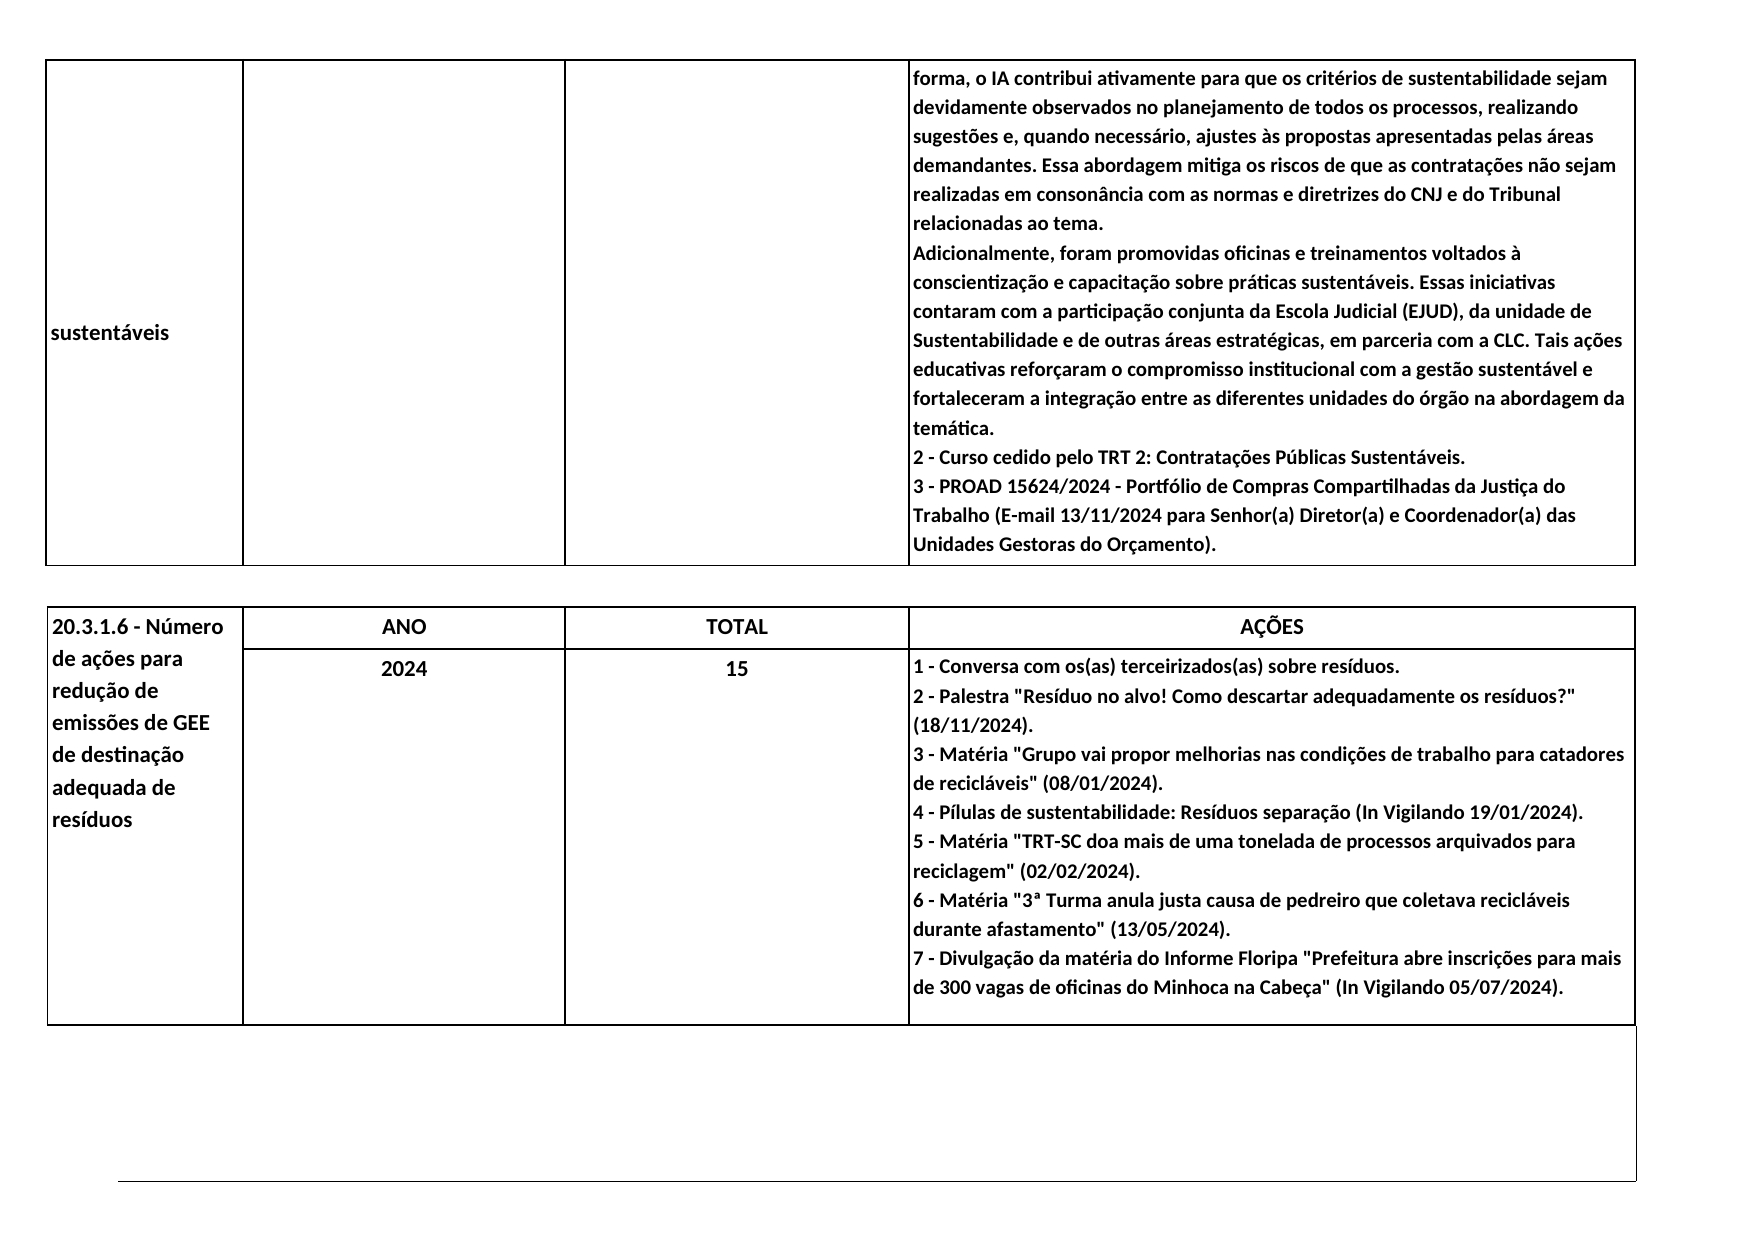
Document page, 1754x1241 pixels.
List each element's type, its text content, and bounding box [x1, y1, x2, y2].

table_cell [244, 61, 564, 565]
table_cell 15 [566, 650, 908, 1024]
table_header sustentáveis [47, 61, 242, 565]
table_header ANO [244, 608, 564, 648]
table_cell 1 - Conversa com os(as) terceirizados(as) sobre resíduos. 2 - Palestra "Resíduo no alvo! Como descartar adequadamente os resíduos?" (18/11/2024). 3 - Matéria "Grupo vai propor melhorias nas condições de trabalho para catadores de recicláveis" (08/01/2024). 4 - Pílulas de sustentabilidade: Resíduos separação (In Vigilando 19/01/2024). 5 - Matéria "TRT-SC doa mais de uma tonelada de processos arquivados para reciclagem" (02/02/2024). 6 - Matéria "3ª Turma anula justa causa de pedreiro que coletava recicláveis durante afastamento" (13/05/2024). 7 - Divulgação da matéria do Informe Floripa "Prefeitura abre inscrições para mais de 300 vagas de oficinas do Minhoca na Cabeça" (In Vigilando 05/07/2024). [910, 650, 1634, 1024]
table_cell forma, o IA contribui ativamente para que os critérios de sustentabilidade sejam devidamente observados no planejamento de todos os processos, realizando sugestões e, quando necessário, ajustes às propostas apresentadas pelas áreas demandantes. Essa abordagem mitiga os riscos de que as contratações não sejam realizadas em consonância com as normas e diretrizes do CNJ e do Tribunal relacionadas ao tema. Adicionalmente, foram promovidas oficinas e treinamentos voltados à conscientização e capacitação sobre práticas sustentáveis. Essas iniciativas contaram com a participação conjunta da Escola Judicial (EJUD), da unidade de Sustentabilidade e de outras áreas estratégicas, em parceria com a CLC. Tais ações educativas reforçaram o compromisso institucional com a gestão sustentável e fortaleceram a integração entre as diferentes unidades do órgão na abordagem da temática. 2 - Curso cedido pelo TRT 2: Contratações Públicas Sustentáveis. 3 - PROAD 15624/2024 - Portfólio de Compras Compartilhadas da Justiça do Trabalho (E-mail 13/11/2024 para Senhor(a) Diretor(a) e Coordenador(a) das Unidades Gestoras do Orçamento). [910, 61, 1634, 565]
table_cell [566, 61, 908, 565]
table_header AÇÕES [910, 608, 1634, 648]
table_header 20.3.1.6 - Número de ações para redução de emissões de GEE de destinação adequada de resíduos [48, 608, 242, 1024]
table_cell 2024 [244, 650, 564, 1024]
table_header TOTAL [566, 608, 908, 648]
